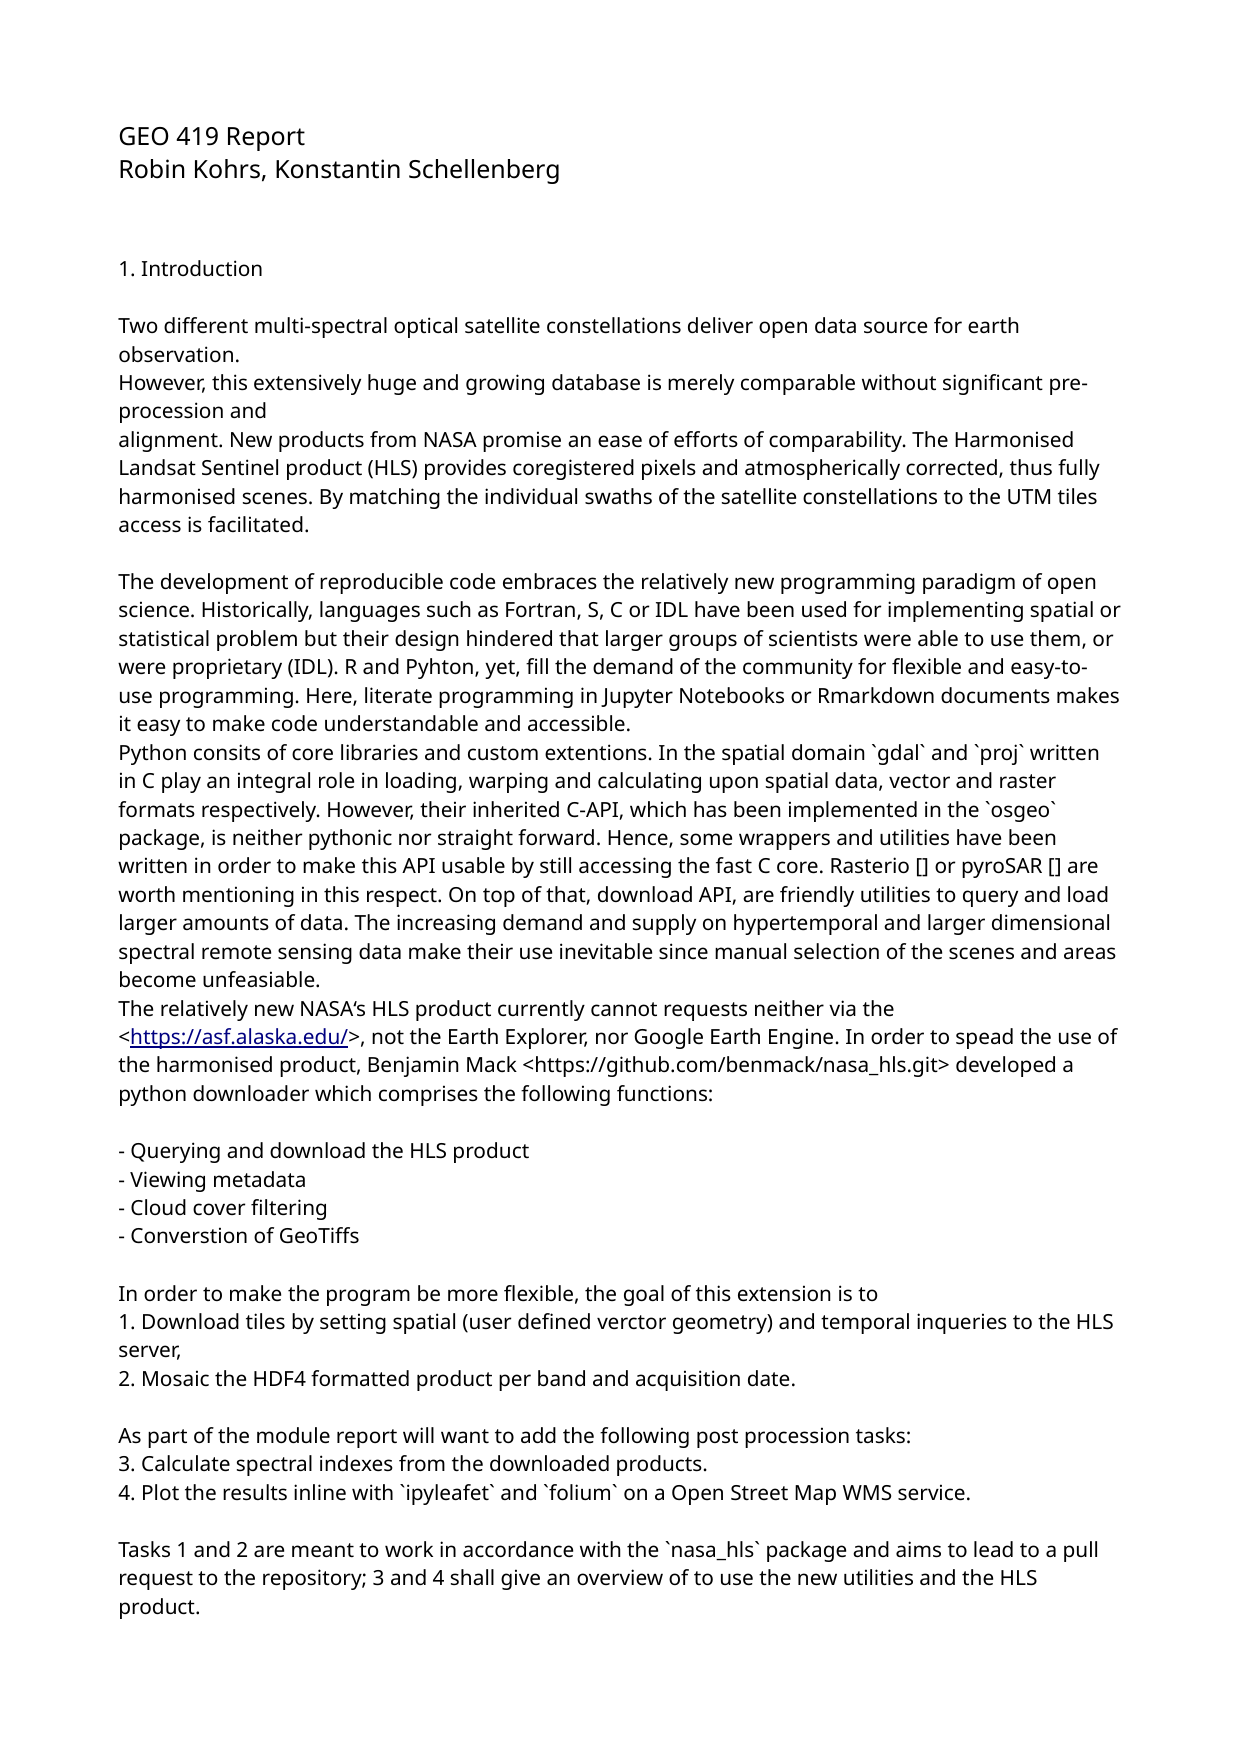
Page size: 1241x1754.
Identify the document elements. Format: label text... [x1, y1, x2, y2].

text In order to make the program be more flexible, the goal of this extension is to [118, 1279, 1122, 1307]
text - Converstion of GeoTiffs [118, 1222, 1122, 1250]
text - Viewing metadata [118, 1165, 1122, 1193]
text - Cloud cover filtering [118, 1193, 1122, 1222]
text As part of the module report will want to add the following post procession tasks: [118, 1421, 1122, 1449]
text alignment. New products from NASA promise an ease of efforts of comparability. The Harmonised Landsat Sentinel product (HLS) provides coregistered pixels and atmospherically corrected, thus fully harmonised scenes. By matching the individual swaths of the satellite constellations to the UTM tiles access is facilitated. [118, 425, 1122, 539]
text 3. Calculate spectral indexes from the downloaded products. [118, 1449, 1122, 1478]
text GEO 419 Report [118, 118, 1122, 152]
text 4. Plot the results inline with `ipyleafet` and `folium` on a Open Street Map WMS service. [118, 1478, 1122, 1506]
text However, this extensively huge and growing database is merely comparable without significant pre-procession and [118, 368, 1122, 425]
text The development of reproducible code embraces the relatively new programming paradigm of open science. Historically, languages such as Fortran, S, C or IDL have been used for implementing spatial or statistical problem but their design hindered that larger groups of scientists were able to use them, or were proprietary (IDL). R and Pyhton, yet, fill the demand of the community for flexible and easy-to-use programming. Here, literate programming in Jupyter Notebooks or Rmarkdown documents makes it easy to make code understandable and accessible. [118, 567, 1122, 738]
text 2. Mosaic the HDF4 formatted product per band and acquisition date. [118, 1364, 1122, 1392]
text The relatively new NASA‘s HLS product currently cannot requests neither via the <https://asf.alaska.edu/>, not the Earth Explorer, nor Google Earth Engine. In order to spead the use of the harmonised product, Benjamin Mack <https://github.com/benmack/nasa_hls.git> developed a python downloader which comprises the following functions: [118, 994, 1122, 1107]
text Python consits of core libraries and custom extentions. In the spatial domain `gdal` and `proj` written in C play an integral role in loading, warping and calculating upon spatial data, vector and raster formats respectively. However, their inherited C-API, which has been implemented in the `osgeo` package, is neither pythonic nor straight forward. Hence, some wrappers and utilities have been written in order to make this API usable by still accessing the fast C core. Rasterio [] or pyroSAR [] are worth mentioning in this respect. On top of that, download API, are friendly utilities to query and load larger amounts of data. The increasing demand and supply on hypertemporal and larger dimensional spectral remote sensing data make their use inevitable since manual selection of the scenes and areas become unfeasiable. [118, 738, 1122, 994]
text Two different multi-spectral optical satellite constellations deliver open data source for earth observation. [118, 311, 1122, 368]
text Robin Kohrs, Konstantin Schellenberg [118, 152, 1122, 186]
text 1. Download tiles by setting spatial (user defined verctor geometry) and temporal inqueries to the HLS server, [118, 1307, 1122, 1364]
text 1. Introduction [118, 254, 1122, 283]
text Tasks 1 and 2 are meant to work in accordance with the `nasa_hls` package and aims to lead to a pull request to the repository; 3 and 4 shall give an overview of to use the new utilities and the HLS product. [118, 1535, 1122, 1620]
text - Querying and download the HLS product [118, 1136, 1122, 1165]
